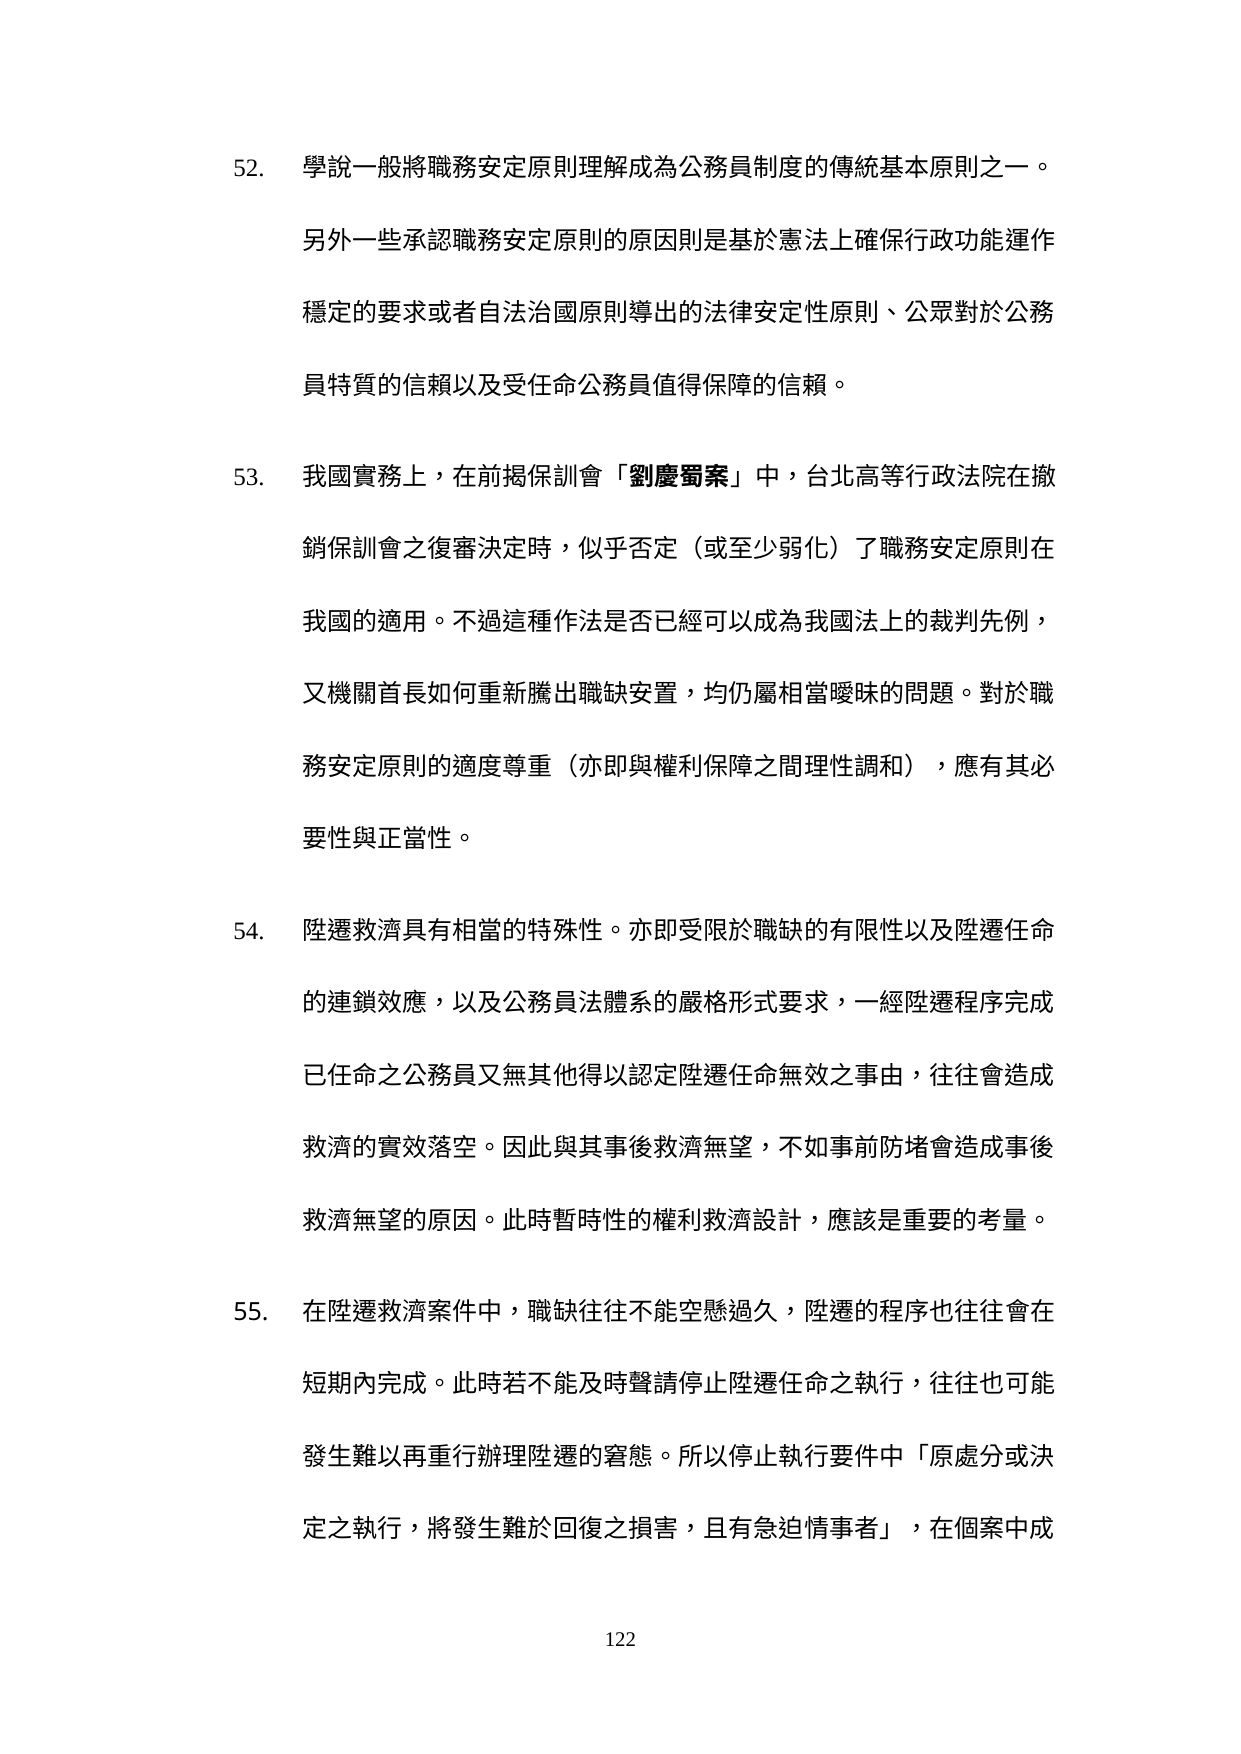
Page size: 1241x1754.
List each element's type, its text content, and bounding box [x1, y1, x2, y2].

list 在陞遷救濟案件中，職缺往往不能空懸過久，陞遷的程序也往往會在短期內完成。此時若不能及時聲請停止陞遷任命之執行，往往也可能發生難以再重行辦理陞遷的窘態。所以停止執行要件中「原處分或決定之執行，將發生難於回復之損害，且有急迫情事者」，在個案中成 [233, 1291, 1057, 1545]
list 學說一般將職務安定原則理解成為公務員制度的傳統基本原則之一。另外一些承認職務安定原則的原因則是基於憲法上確保行政功能運作穩定的要求或者自法治國原則導出的法律安定性原則、公眾對於公務員特質的信賴以及受任命公務員值得保障的信賴。 [233, 148, 1057, 401]
list 我國實務上，在前揭保訓會「劉慶蜀案」中，台北高等行政法院在撤銷保訓會之復審決定時，似乎否定（或至少弱化）了職務安定原則在我國的適用。不過這種作法是否已經可以成為我國法上的裁判先例，又機關首長如何重新騰出職缺安置，均仍屬相當曖昧的問題。對於職務安定原則的適度尊重（亦即與權利保障之間理性調和），應有其必要性與正當性。 [233, 456, 1057, 855]
list 陞遷救濟具有相當的特殊性。亦即受限於職缺的有限性以及陞遷任命的連鎖效應，以及公務員法體系的嚴格形式要求，一經陞遷程序完成，已任命之公務員又無其他得以認定陞遷任命無效之事由，往往會造成救濟的實效落空。因此與其事後救濟無望，不如事前防堵會造成事後救濟無望的原因。此時暫時性的權利救濟設計，應該是重要的考量。 [233, 910, 1057, 1236]
